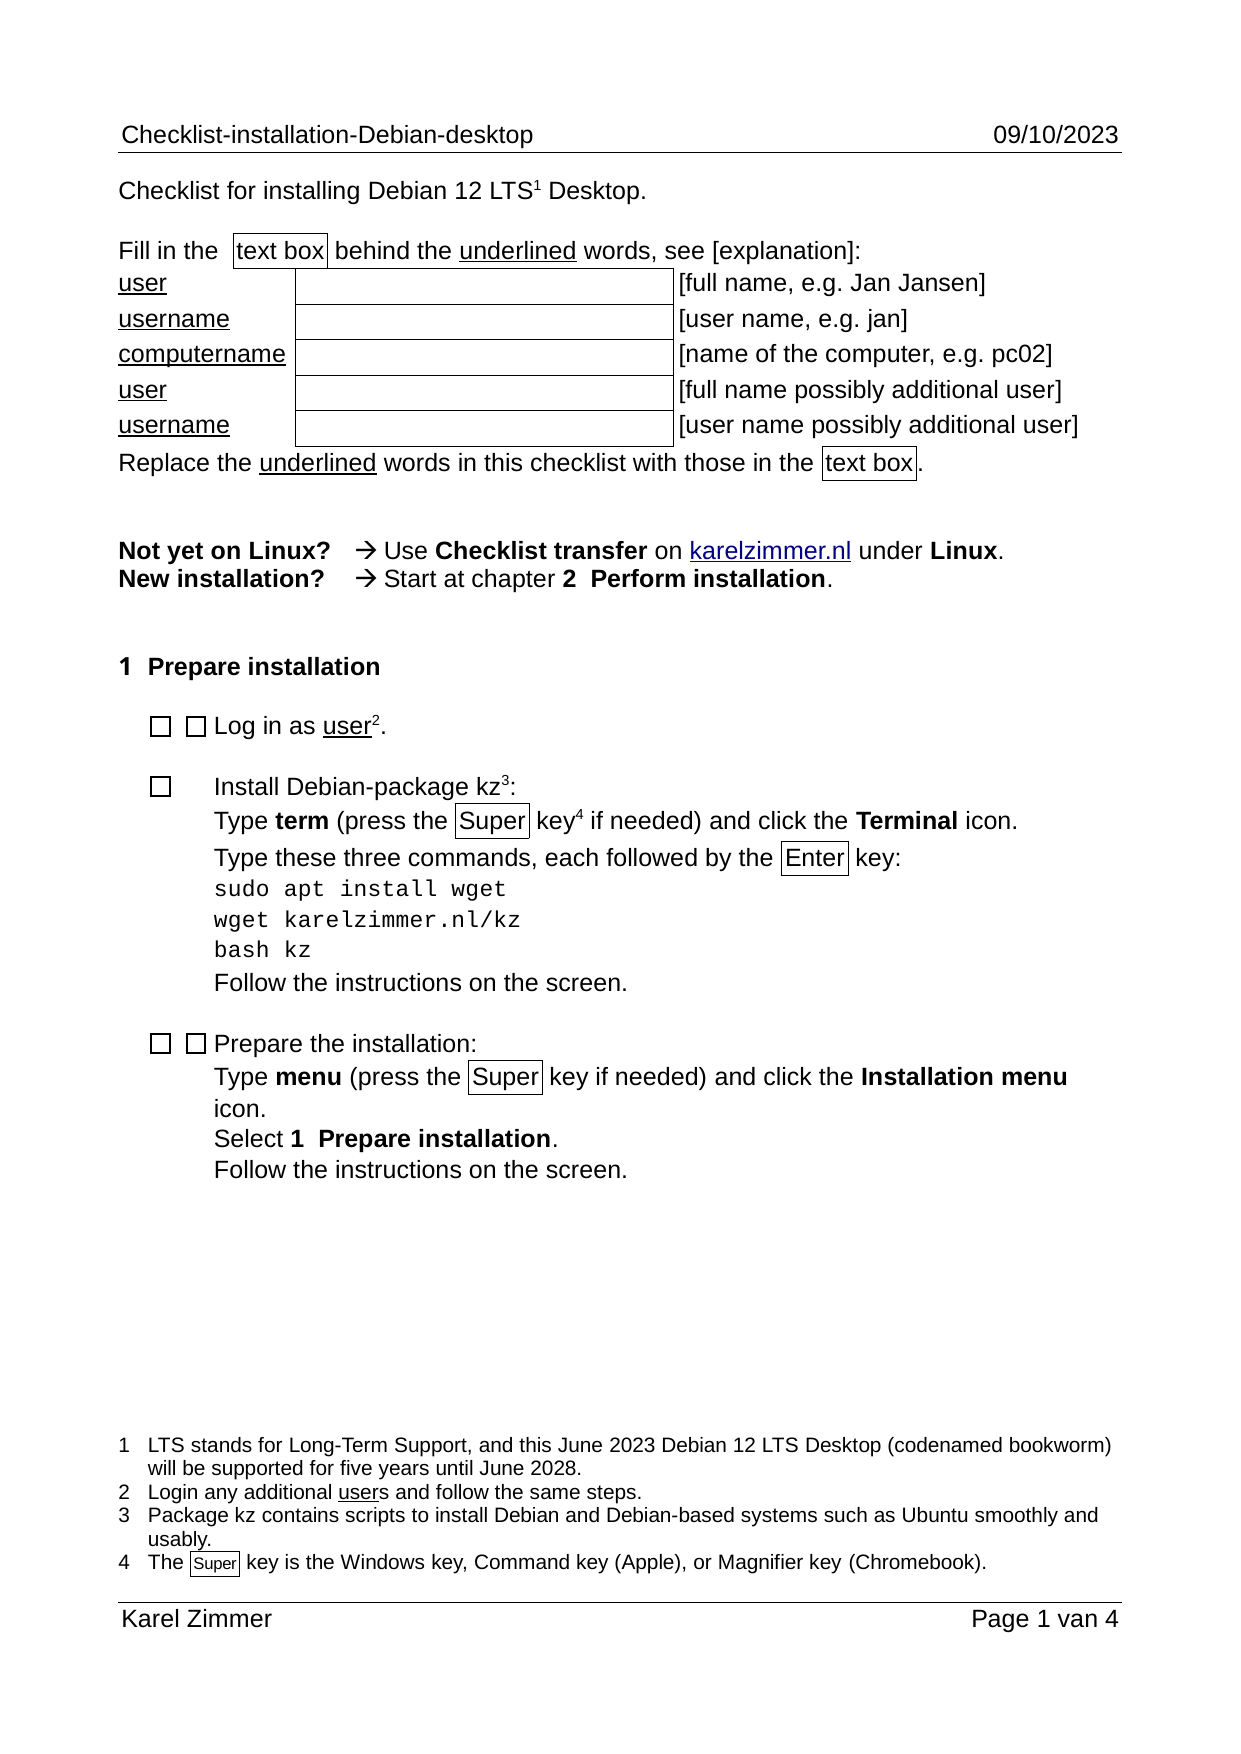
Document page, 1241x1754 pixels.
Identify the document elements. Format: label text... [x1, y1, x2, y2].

table_cell [118, 1059, 142, 1124]
table_cell [118, 1028, 142, 1059]
text USERName [118, 410, 295, 446]
table_cell [118, 772, 142, 802]
table_header [118, 711, 142, 741]
table_cell [142, 839, 177, 877]
table_cell [118, 1124, 142, 1154]
table_cell [142, 1154, 177, 1185]
table_cell [213, 741, 1122, 772]
table_cell [142, 998, 177, 1028]
text [full name, e.g. Jan Jansen] [674, 268, 1122, 304]
text USERname [118, 304, 295, 339]
table_cell wget karelzimmer.nl/kz [213, 907, 1122, 937]
text [user name, e.g. jan] [674, 304, 1122, 339]
table_cell [142, 741, 177, 772]
table_cell Type menu (press the Super key if needed) and click the Installation menu icon. [213, 1059, 1122, 1124]
table_header [142, 711, 177, 741]
table_cell Prepare the installation: [213, 1028, 1122, 1059]
text text box [823, 447, 916, 480]
text [user name possibly additional user] [674, 410, 1122, 446]
table_header [177, 711, 213, 741]
table_cell [118, 839, 142, 877]
table_cell [142, 1059, 177, 1124]
text Not yet on Linux?  Use Checklist transfer on karelzimmer.nl under Linux. [118, 537, 1122, 565]
table_cell [118, 741, 142, 772]
table_cell [118, 802, 142, 839]
table_cell [118, 877, 142, 907]
table_cell sudo apt install wget [213, 877, 1122, 907]
table_cell [177, 1124, 213, 1154]
table_cell [177, 998, 213, 1028]
table_cell [177, 1028, 213, 1059]
table_cell [213, 998, 1122, 1028]
table_cell [177, 1154, 213, 1185]
table_cell [177, 907, 213, 937]
table_cell [177, 877, 213, 907]
table_cell Select 1 Prepare installation. [213, 1124, 1122, 1154]
table_cell Install Debian-package kz: [213, 772, 1122, 802]
table_cell Type term (press the Super key if needed) and click the Terminal icon. [213, 802, 1122, 839]
table_cell [118, 938, 142, 968]
list Prepare installation [118, 649, 1122, 683]
text user [118, 268, 295, 304]
text Checklist for installing Debian 12 LTS Desktop. [118, 177, 1122, 205]
table_cell [177, 741, 213, 772]
text Replace the underlined words in this checklist with those in the [118, 446, 822, 481]
table_cell [177, 839, 213, 877]
text USER [118, 375, 295, 410]
table_cell [142, 877, 177, 907]
table_cell [118, 968, 142, 998]
table_cell [177, 1059, 213, 1124]
text [name of the computer, e.g. pc02] [674, 339, 1122, 375]
text [full name possibly additional user] [674, 375, 1122, 410]
text text box [234, 234, 327, 268]
table_cell [142, 907, 177, 937]
text LTS stands for Long-Term Support, and this June 2023 Debian 12 LTS Desktop (codenamed bookworm) will be supported for five years until June 2028. [118, 1433, 1122, 1480]
table_cell [177, 938, 213, 968]
table_cell [142, 802, 177, 839]
table_cell bash kz [213, 938, 1122, 968]
text COMPUTERNAme [118, 339, 295, 375]
table_cell [118, 998, 142, 1028]
table_cell Follow the instructions on the screen. [213, 968, 1122, 998]
text New installation?  Start at chapter 2 Perform installation. [118, 565, 1122, 593]
table_cell [142, 772, 177, 802]
text . [917, 446, 1122, 481]
table_cell [118, 907, 142, 937]
table_cell [142, 968, 177, 998]
table_cell [177, 968, 213, 998]
table_cell [142, 938, 177, 968]
table_cell [118, 1154, 142, 1185]
table_cell Type these three commands, each followed by the Enter key: [213, 839, 1122, 877]
table_cell Follow the instructions on the screen. [213, 1154, 1122, 1185]
table_cell [177, 802, 213, 839]
table_cell [142, 1124, 177, 1154]
table_cell [142, 1028, 177, 1059]
table_cell [177, 772, 213, 802]
text behind the underlined words, see [explanation]: [328, 233, 1122, 268]
table_header Log in as USER. [213, 711, 1122, 741]
text Fill in the [118, 233, 233, 268]
